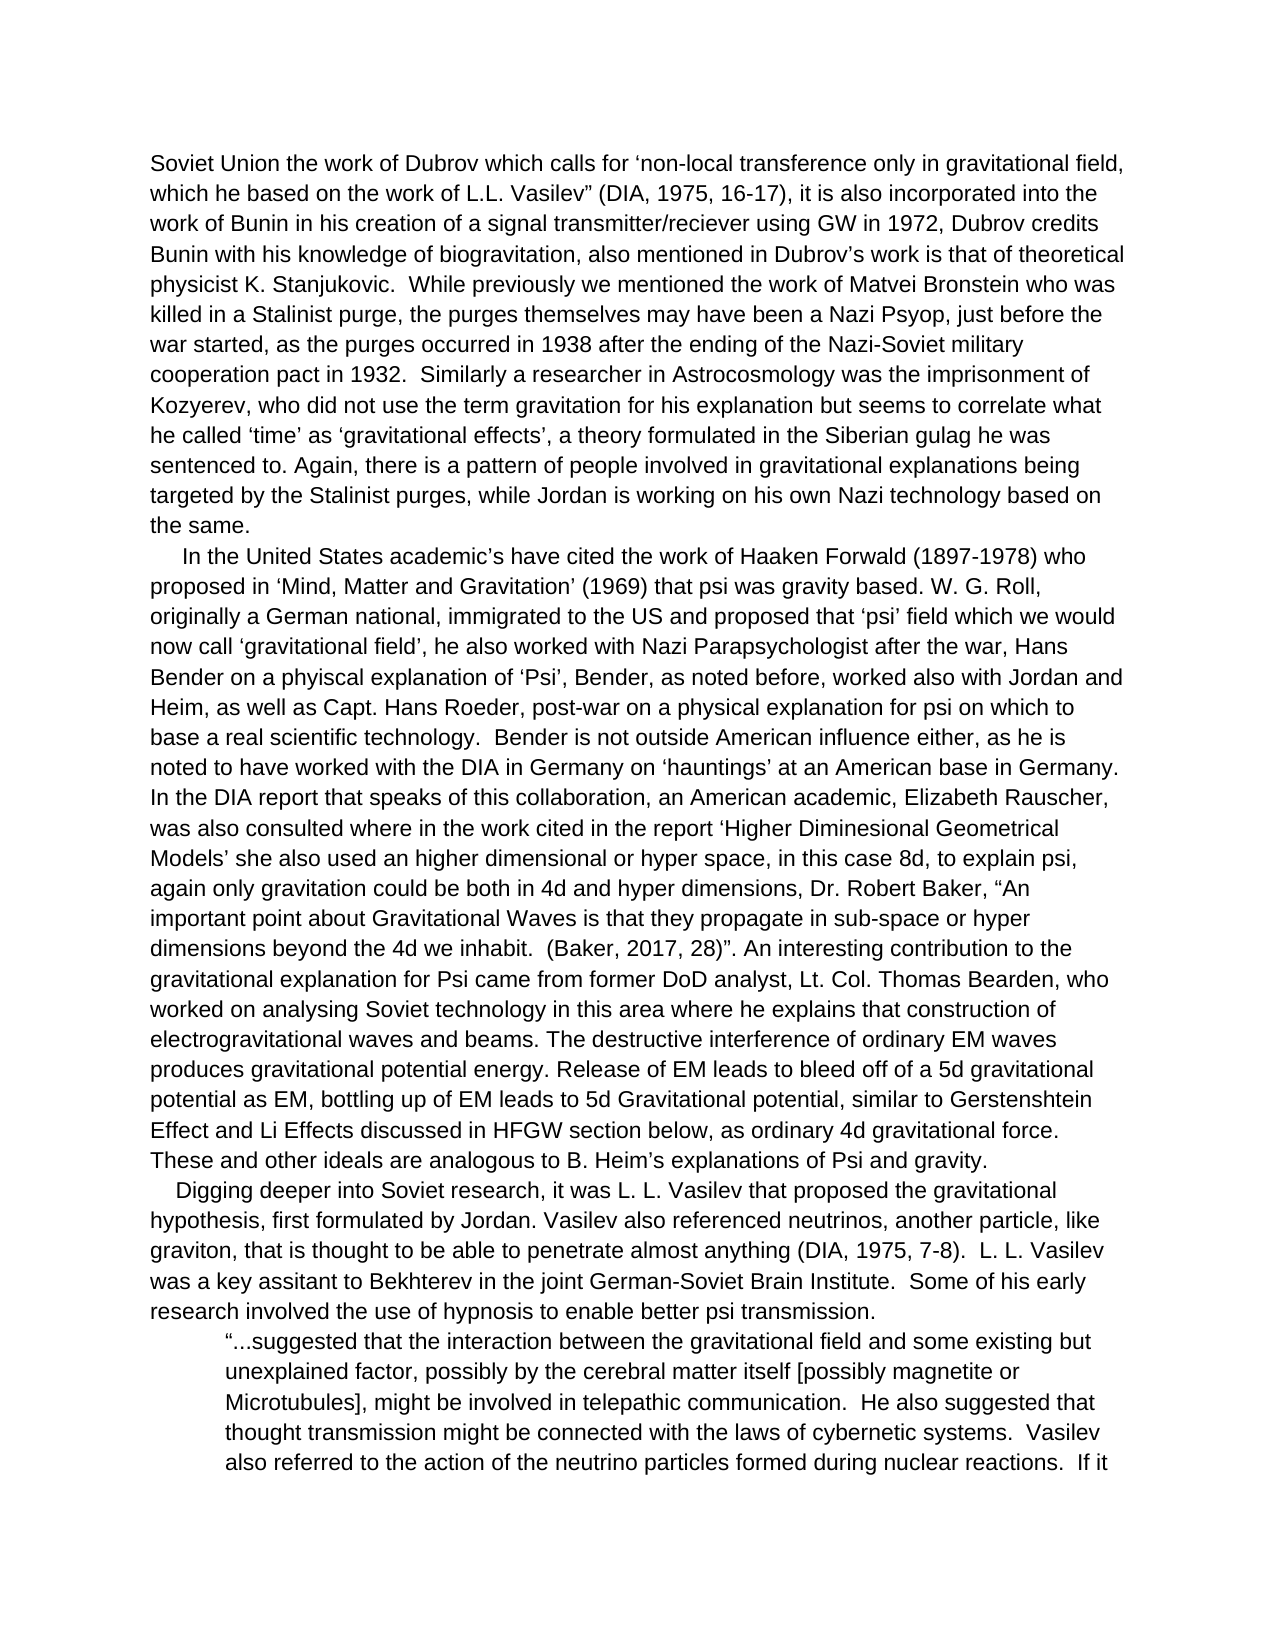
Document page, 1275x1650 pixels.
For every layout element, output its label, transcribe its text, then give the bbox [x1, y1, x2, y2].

text “...suggested that the interaction between the gravitational field and some existing but unexplained factor, possibly by the cerebral matter itself [possibly magnetite or Microtubules], might be involved in telepathic communication. He also suggested that thought transmission might be connected with the laws of cybernetic systems. Vasilev also referred to the action of the neutrino particles formed during nuclear reactions. If it [225, 1328, 1125, 1475]
text Digging deeper into Soviet research, it was L. L. Vasilev that proposed the gravitational hypothesis, first formulated by Jordan. Vasilev also referenced neutrinos, another particle, like graviton, that is thought to be able to penetrate almost anything (DIA, 1975, 7-8). L. L. Vasilev was a key assitant to Bekhterev in the joint German-Soviet Brain Institute. Some of his early research involved the use of hypnosis to enable better psi transmission. [150, 1177, 1125, 1324]
text In the United States academic’s have cited the work of Haaken Forwald (1897-1978) who proposed in ‘Mind, Matter and Gravitation’ (1969) that psi was gravity based. W. G. Roll, originally a German national, immigrated to the US and proposed that ‘psi’ field which we would now call ‘gravitational field’, he also worked with Nazi Parapsychologist after the war, Hans Bender on a phyiscal explanation of ‘Psi’, Bender, as noted before, worked also with Jordan and Heim, as well as Capt. Hans Roeder, post-war on a physical explanation for psi on which to base a real scientific technology. Bender is not outside American influence either, as he is noted to have worked with the DIA in Germany on ‘hauntings’ at an American base in Germany. In the DIA report that speaks of this collaboration, an American academic, Elizabeth Rauscher, was also consulted where in the work cited in the report ‘Higher Diminesional Geometrical Models’ she also used an higher dimensional or hyper space, in this case 8d, to explain psi, again only gravitation could be both in 4d and hyper dimensions, Dr. Robert Baker, “An important point about Gravitational Waves is that they propagate in sub-space or hyper dimensions beyond the 4d we inhabit. (Baker, 2017, 28)”. An interesting contribution to the gravitational explanation for Psi came from former DoD analyst, Lt. Col. Thomas Bearden, who worked on analysing Soviet technology in this area where he explains that construction of electrogravitational waves and beams. The destructive interference of ordinary EM waves produces gravitational potential energy. Release of EM leads to bleed off of a 5d gravitational potential as EM, bottling up of EM leads to 5d Gravitational potential, similar to Gerstenshtein Effect and Li Effects discussed in HFGW section below, as ordinary 4d gravitational force. These and other ideals are analogous to B. Heim’s explanations of Psi and gravity. [150, 543, 1125, 1173]
text Soviet Union the work of Dubrov which calls for ‘non-local transference only in gravitational field, which he based on the work of L.L. Vasilev” (DIA, 1975, 16-17), it is also incorporated into the work of Bunin in his creation of a signal transmitter/reciever using GW in 1972, Dubrov credits Bunin with his knowledge of biogravitation, also mentioned in Dubrov’s work is that of theoretical physicist K. Stanjukovic. While previously we mentioned the work of Matvei Bronstein who was killed in a Stalinist purge, the purges themselves may have been a Nazi Psyop, just before the war started, as the purges occurred in 1938 after the ending of the Nazi-Soviet military cooperation pact in 1932. Similarly a researcher in Astrocosmology was the imprisonment of Kozyerev, who did not use the term gravitation for his explanation but seems to correlate what he called ‘time’ as ‘gravitational effects’, a theory formulated in the Siberian gulag he was sentenced to. Again, there is a pattern of people involved in gravitational explanations being targeted by the Stalinist purges, while Jordan is working on his own Nazi technology based on the same. [150, 150, 1125, 539]
